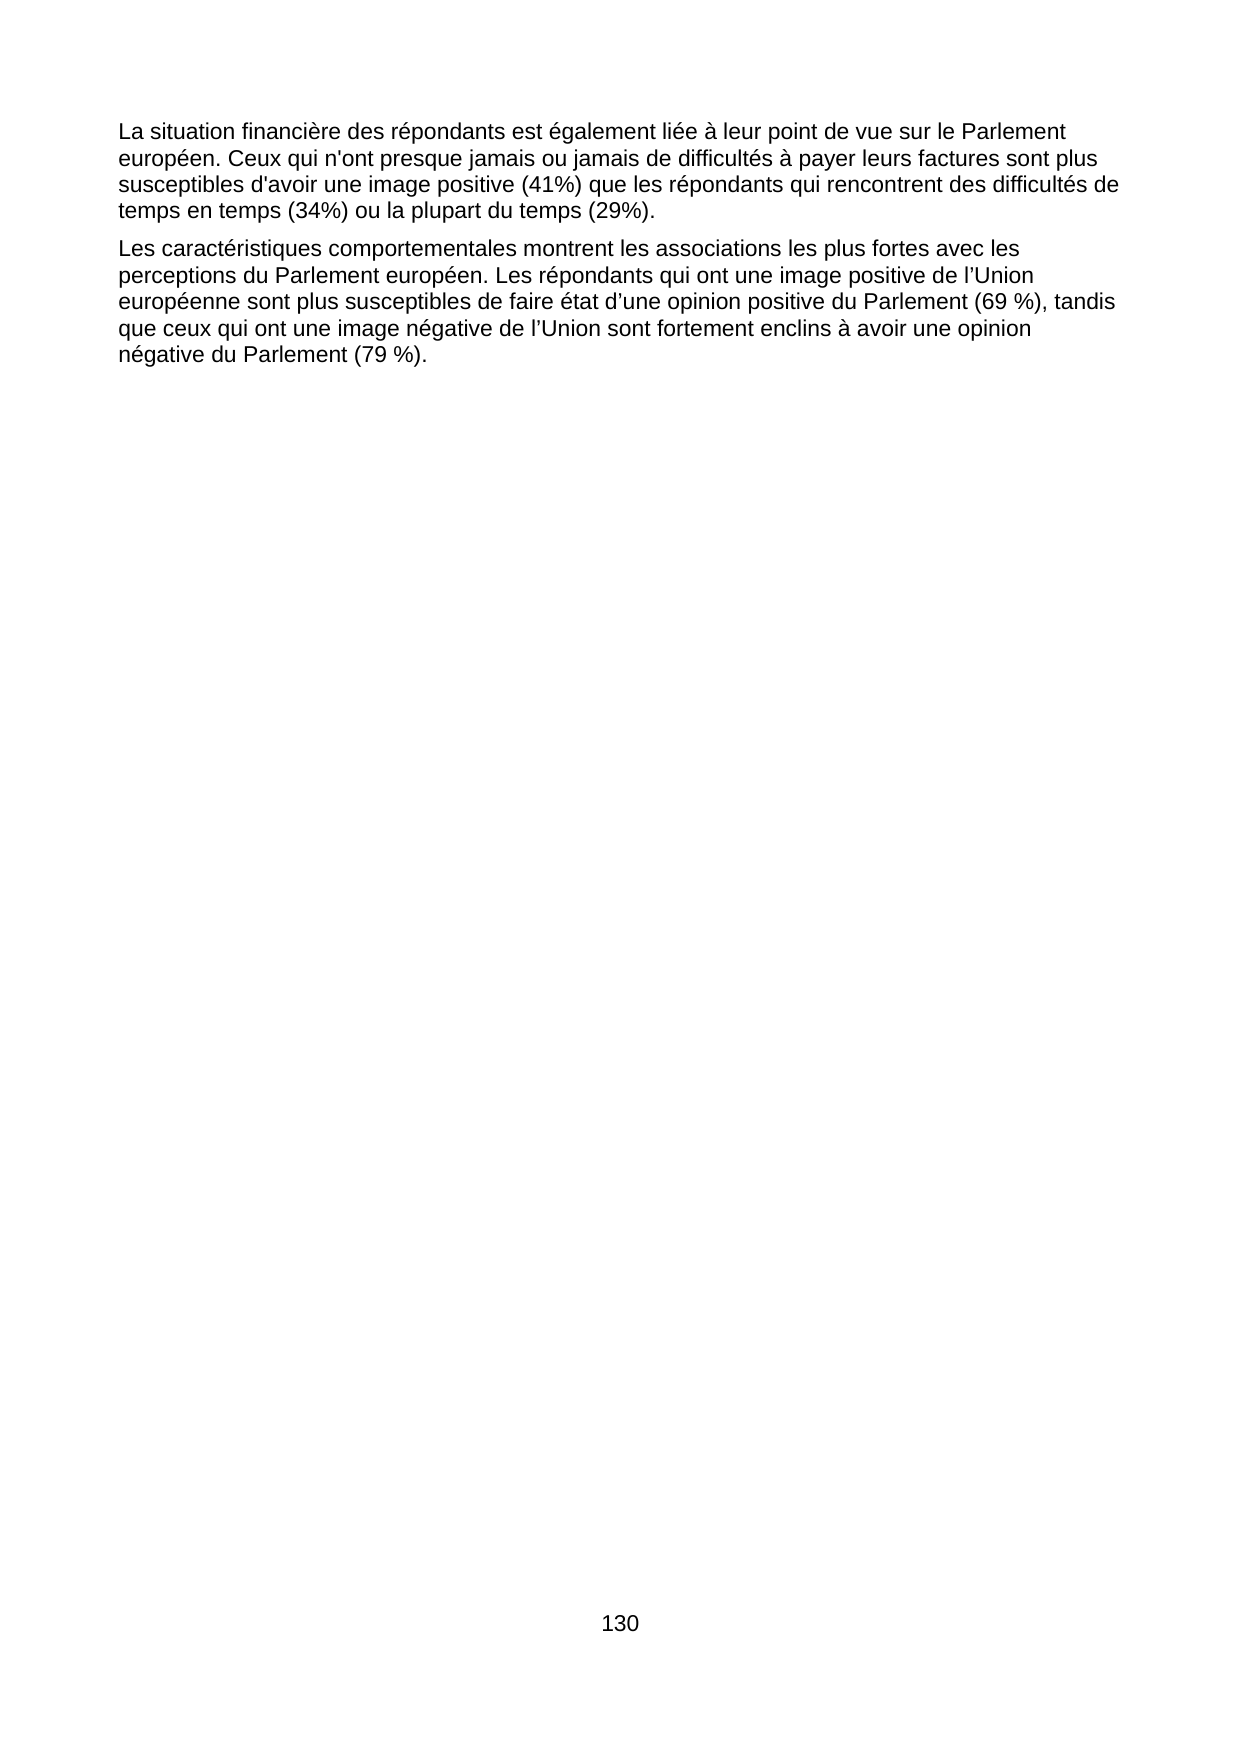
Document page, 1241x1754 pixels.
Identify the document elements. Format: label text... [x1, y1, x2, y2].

text Les caractéristiques comportementales montrent les associations les plus fortes avec les perceptions du Parlement européen. Les répondants qui ont une image positive de l’Union européenne sont plus susceptibles de faire état d’une opinion positive du Parlement (69 %), tandis que ceux qui ont une image négative de l’Union sont fortement enclins à avoir une opinion négative du Parlement (79 %). [118, 235, 1122, 367]
text La situation financière des répondants est également liée à leur point de vue sur le Parlement européen. Ceux qui n'ont presque jamais ou jamais de difficultés à payer leurs factures sont plus susceptibles d'avoir une image positive (41%) que les répondants qui rencontrent des difficultés de temps en temps (34%) ou la plupart du temps (29%). [118, 118, 1122, 223]
